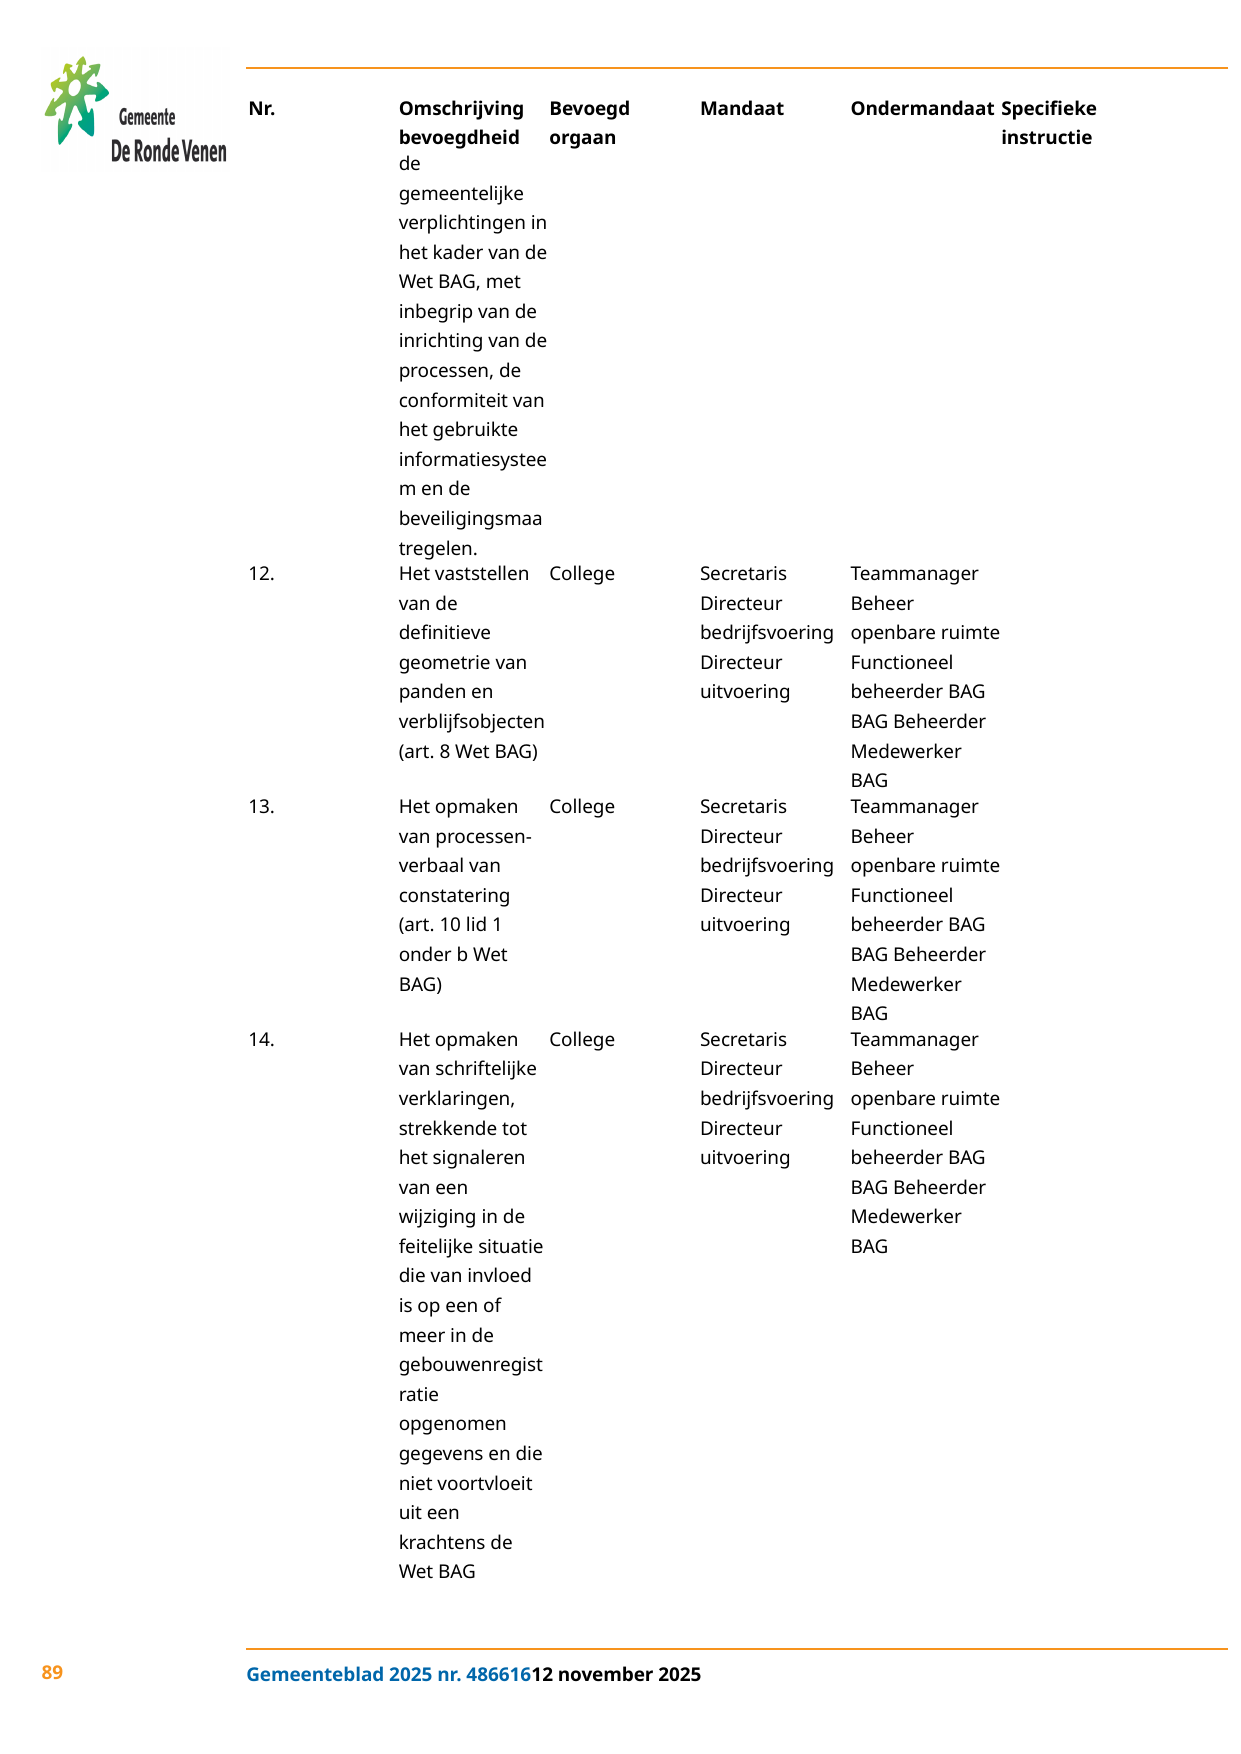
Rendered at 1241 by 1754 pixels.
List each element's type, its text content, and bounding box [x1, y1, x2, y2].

table_cell 13. [248, 793, 398, 1026]
table_header Specifieke instructie [1001, 95, 1152, 150]
table_cell Teammanager Beheer openbare ruimte Functioneel beheerder BAG BAG Beheerder Medewerker BAG [850, 560, 1001, 793]
table_cell Het opmaken van processen-verbaal van constatering (art. 10 lid 1 onder b Wet BAG) [399, 793, 549, 1026]
table_header Omschrijving bevoegdheid [399, 95, 549, 150]
table_header Nr. [248, 95, 398, 150]
table_cell 12. [248, 560, 398, 793]
table_header Mandaat [700, 95, 850, 150]
table_cell [549, 150, 700, 560]
table_header Bevoegd orgaan [549, 95, 700, 150]
picture [41, 47, 231, 172]
table_cell Teammanager Beheer openbare ruimte Functioneel beheerder BAG BAG Beheerder Medewerker BAG [850, 1026, 1001, 1584]
table_cell [700, 150, 850, 560]
table_cell [248, 150, 398, 560]
table_cell College [549, 793, 700, 1026]
table_cell Teammanager Beheer openbare ruimte Functioneel beheerder BAG BAG Beheerder Medewerker BAG [850, 793, 1001, 1026]
table_cell Secretaris Directeur bedrijfsvoering Directeur uitvoering [700, 1026, 850, 1584]
table_cell [1001, 1026, 1152, 1584]
table_cell Het opmaken van schriftelijke verklaringen, strekkende tot het signaleren van een wijziging in de feitelijke situatie die van invloed is op een of meer in de gebouwenregistratie opgenomen gegevens en die niet voortvloeit uit een krachtens de Wet BAG [399, 1026, 549, 1584]
table_header Ondermandaat [850, 95, 1001, 150]
table_cell de gemeentelijke verplichtingen in het kader van de Wet BAG, met inbegrip van de inrichting van de processen, de conformiteit van het gebruikte informatiesysteem en de beveiligingsmaatregelen. [399, 150, 549, 560]
table_cell College [549, 560, 700, 793]
table_cell Het vaststellen van de definitieve geometrie van panden en verblijfsobjecten (art. 8 Wet BAG) [399, 560, 549, 793]
table_cell Secretaris Directeur bedrijfsvoering Directeur uitvoering [700, 793, 850, 1026]
table_cell [850, 150, 1001, 560]
table_cell [1001, 793, 1152, 1026]
table_cell [1001, 150, 1152, 560]
table_cell [1001, 560, 1152, 793]
table_cell Secretaris Directeur bedrijfsvoering Directeur uitvoering [700, 560, 850, 793]
table_cell 14. [248, 1026, 398, 1584]
table_cell College [549, 1026, 700, 1584]
